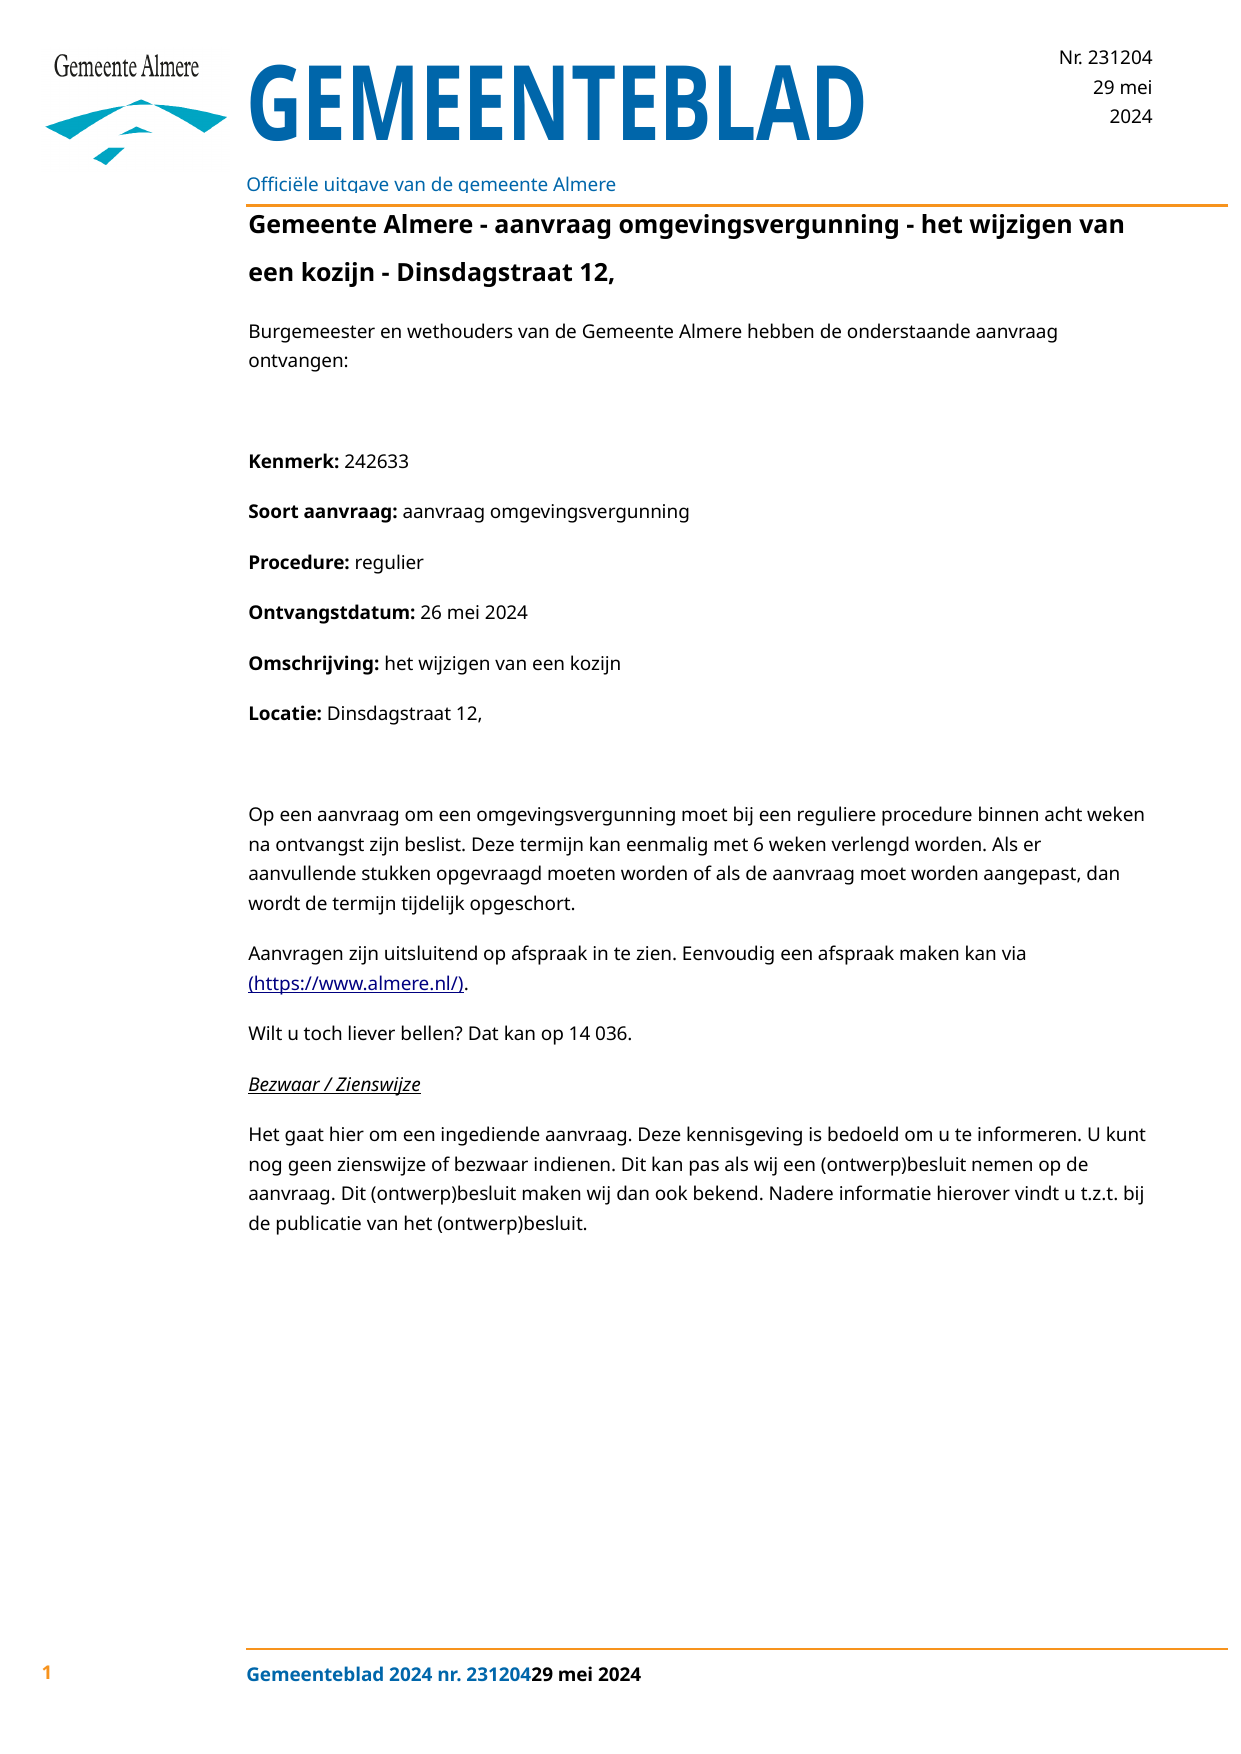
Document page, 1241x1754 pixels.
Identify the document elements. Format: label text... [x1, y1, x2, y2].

picture [41, 47, 231, 172]
text Soort aanvraag: aanvraag omgevingsvergunning [248, 499, 1152, 524]
text Het gaat hier om een ingediende aanvraag. Deze kennisgeving is bedoeld om u te informeren. U kunt nog geen zienswijze of bezwaar indienen. Dit kan pas als wij een (ontwerp)besluit nemen op de aanvraag. Dit (ontwerp)besluit maken wij dan ook bekend. Nadere informatie hierover vindt u t.z.t. bij de publicatie van het (ontwerp)besluit. [248, 1121, 1152, 1236]
text Kenmerk: 242633 [248, 448, 1152, 474]
text Bezwaar / Zienswijze [248, 1071, 1152, 1097]
text Burgemeester en wethouders van de Gemeente Almere hebben de onderstaande aanvraag ontvangen: [248, 318, 1152, 373]
text Locatie: Dinsdagstraat 12, [248, 700, 1152, 726]
text Omschrijving: het wijzigen van een kozijn [248, 650, 1152, 676]
text Gemeente Almere - aanvraag omgevingsvergunning - het wijzigen van een kozijn - Dinsdagstraat 12, [248, 207, 1152, 288]
text Op een aanvraag om een omgevingsvergunning moet bij een reguliere procedure binnen acht weken na ontvangst zijn beslist. Deze termijn kan eenmalig met 6 weken verlengd worden. Als er aanvullende stukken opgevraagd moeten worden of als de aanvraag moet worden aangepast, dan wordt de termijn tijdelijk opgeschort. [248, 801, 1152, 916]
text Wilt u toch liever bellen? Dat kan op 14 036. [248, 1020, 1152, 1046]
text Ontvangstdatum: 26 mei 2024 [248, 599, 1152, 625]
text Aanvragen zijn uitsluitend op afspraak in te zien. Eenvoudig een afspraak maken kan via (https://www.almere.nl/). [248, 940, 1152, 996]
text Procedure: regulier [248, 549, 1152, 575]
